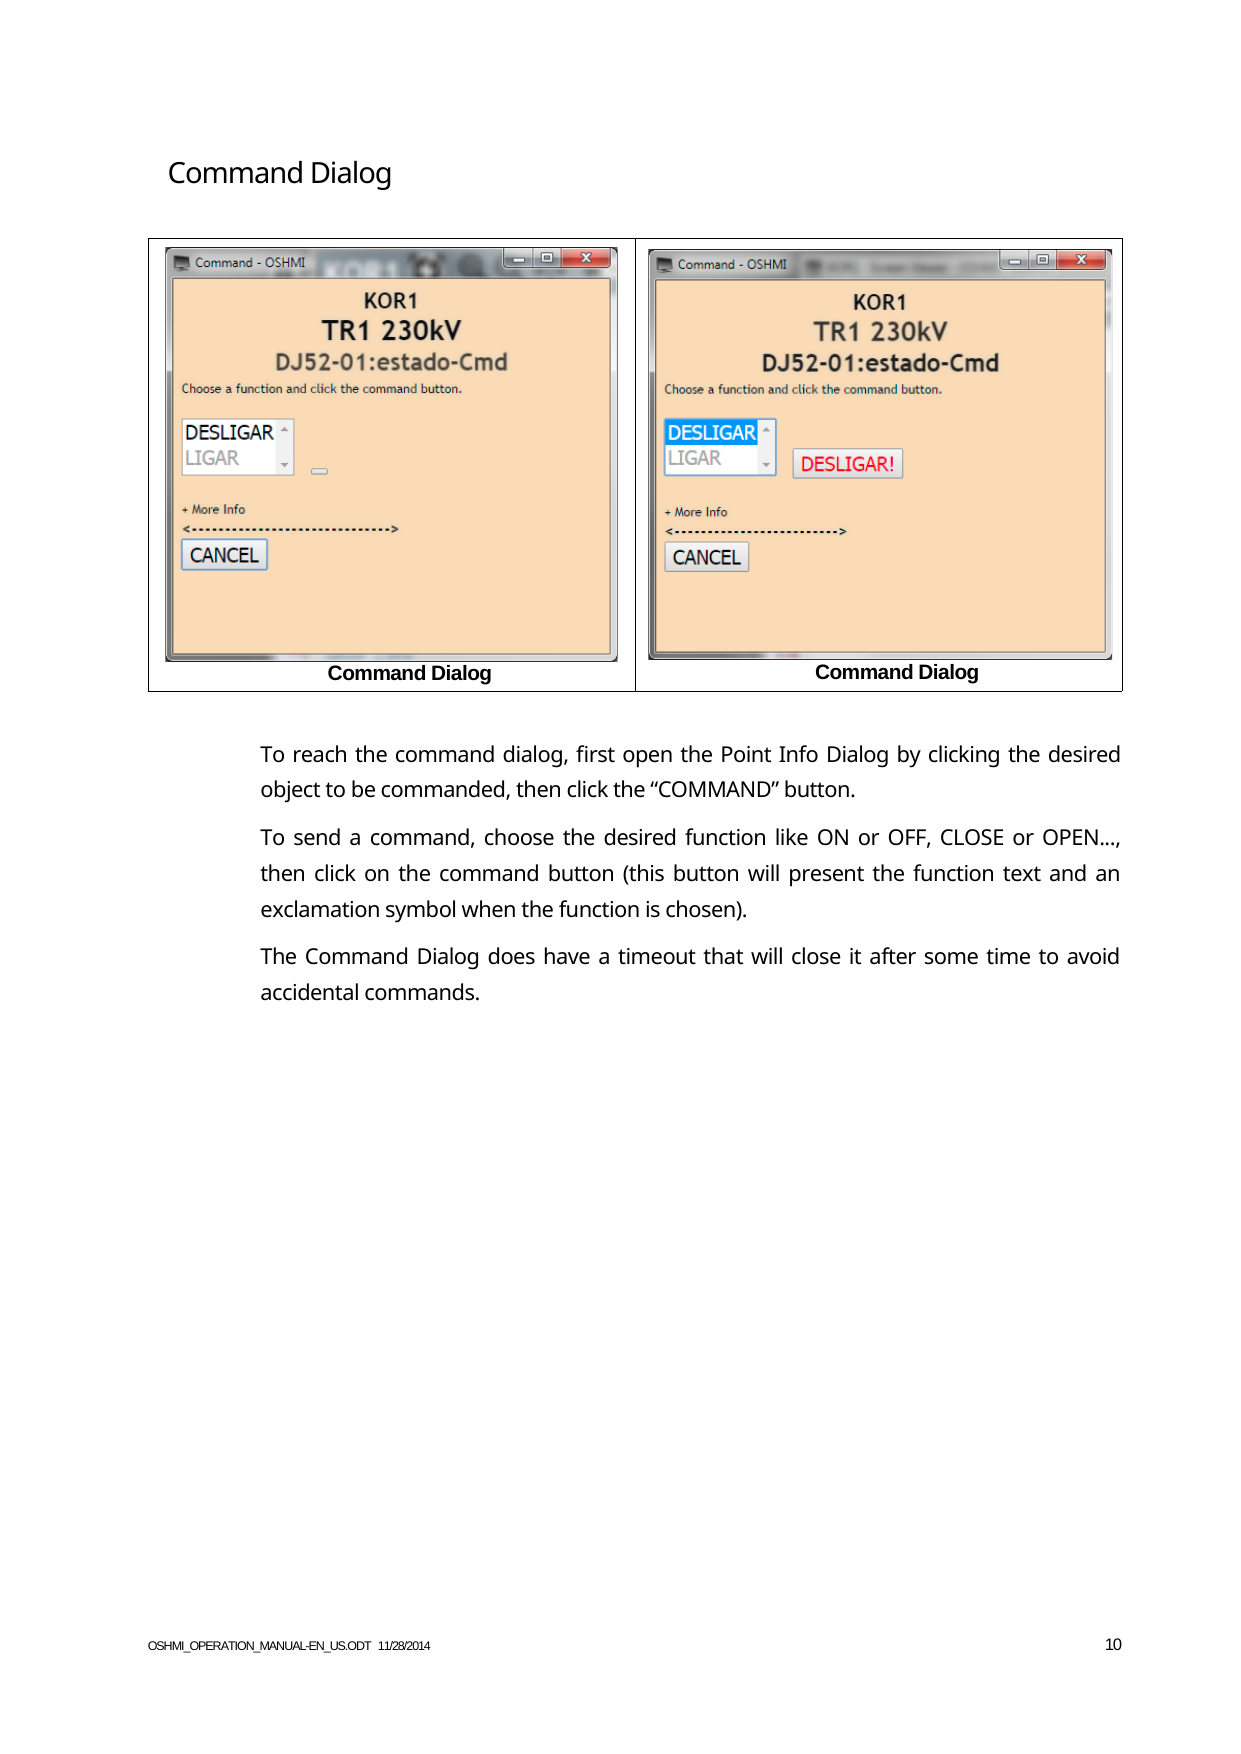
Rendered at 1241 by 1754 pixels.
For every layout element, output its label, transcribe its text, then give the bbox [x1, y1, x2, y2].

subtitle Command Dialog [161, 146, 1122, 211]
picture [165, 247, 618, 662]
text The Command Dialog does have a timeout that will close it after some time to avoid accidental commands. [260, 941, 1122, 1007]
picture [648, 249, 1113, 660]
table_header Command Dialog [636, 239, 1122, 691]
table_header Command Dialog [149, 239, 635, 691]
text To reach the command dialog, first open the Point Info Dialog by clicking the desired object to be commanded, then click the “COMMAND” button. [260, 739, 1122, 804]
text To send a command, choose the desired function like ON or OFF, CLOSE or OPEN..., then click on the command button (this button will present the function text and an exclamation symbol when the function is chosen). [260, 822, 1122, 923]
